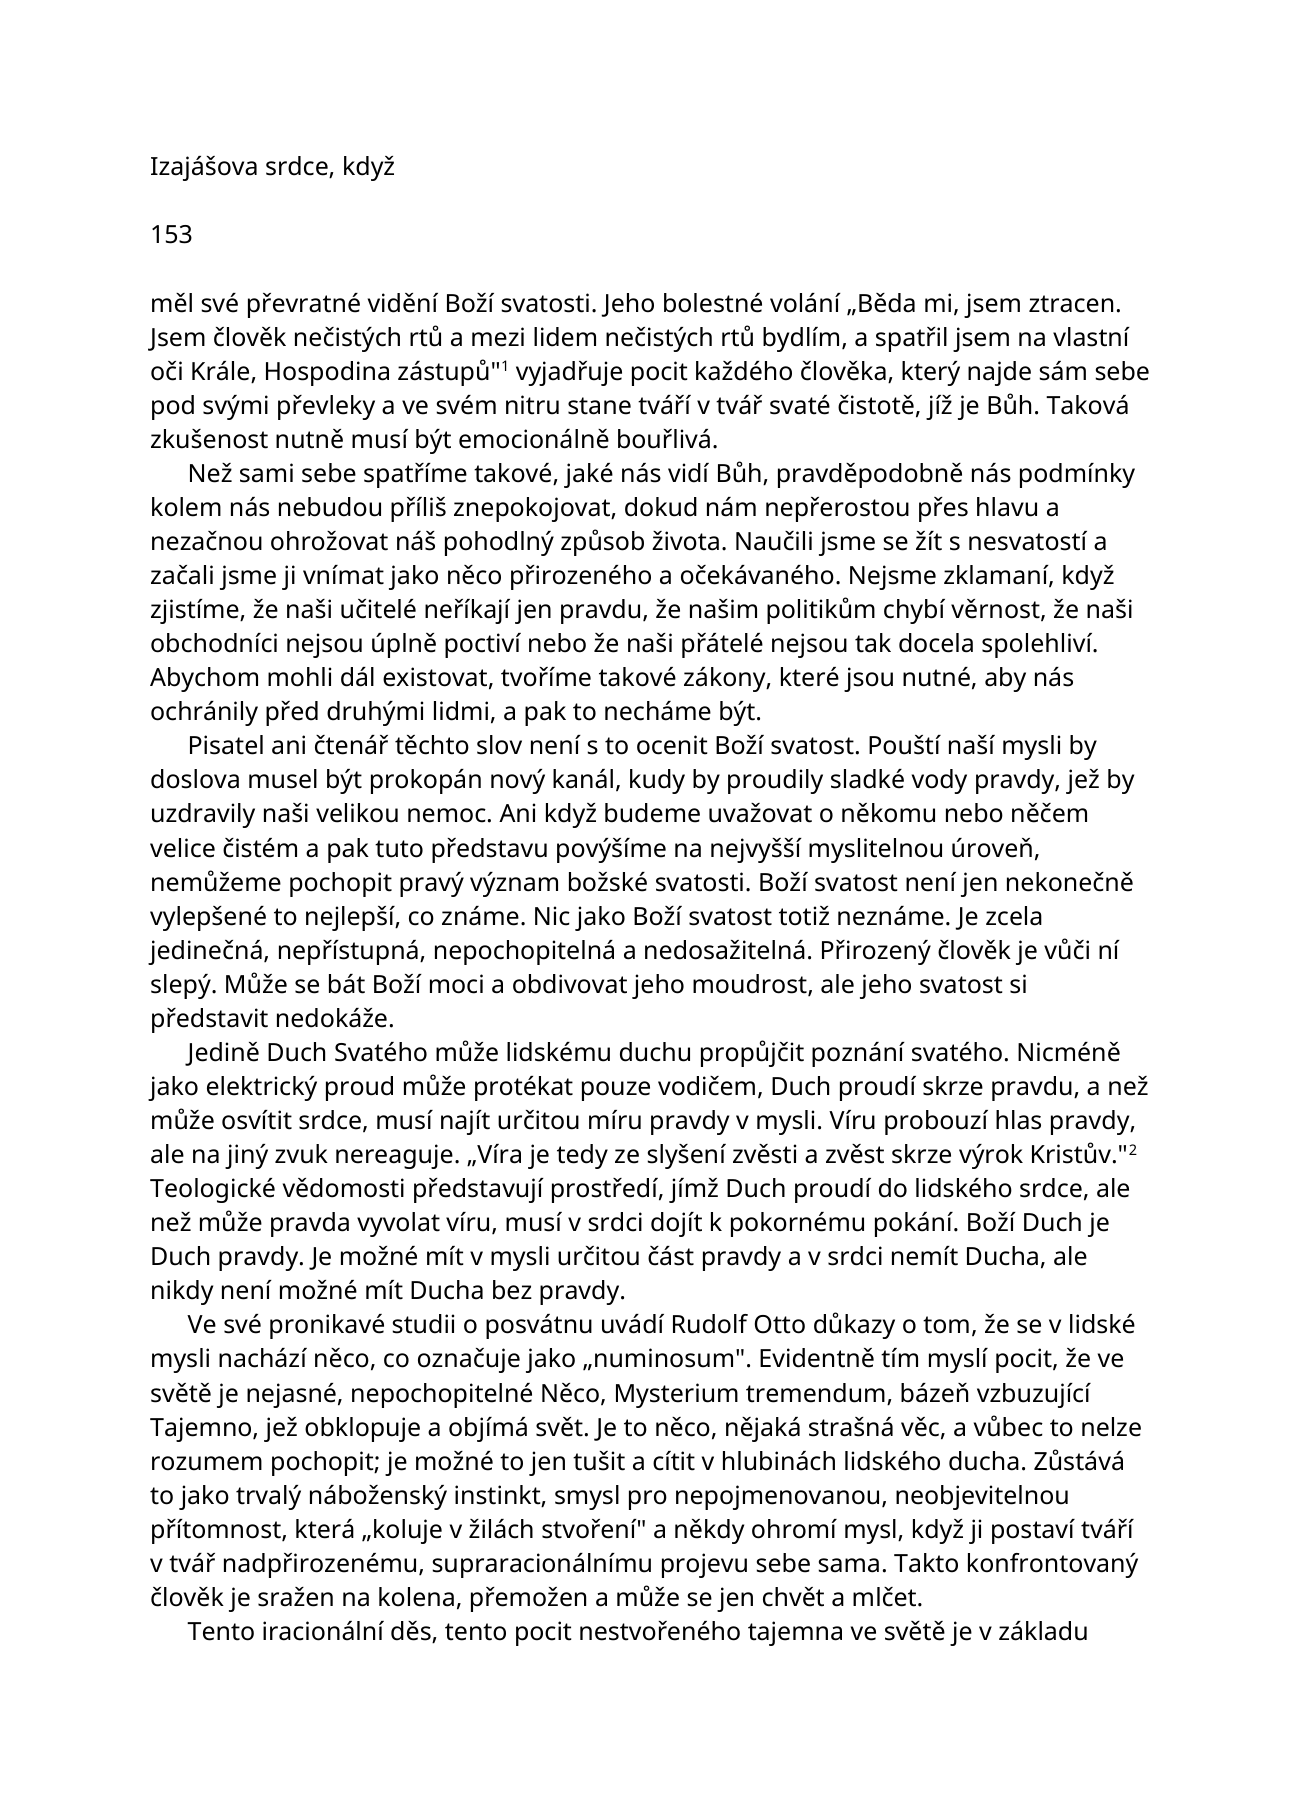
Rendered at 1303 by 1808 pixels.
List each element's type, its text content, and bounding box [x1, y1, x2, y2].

text Izajášova srdce, když [150, 149, 1152, 183]
text Pisatel ani čtenář těchto slov není s to ocenit Boží svatost. Pouští naší mysli by doslova musel být prokopán nový kanál, kudy by proudily sladké vody pravdy, jež by uzdravily naši velikou nemoc. Ani když budeme uvažovat o někomu nebo něčem velice čistém a pak tuto představu povýšíme na nejvyšší myslitelnou úroveň, nemůžeme pochopit pravý význam božské svatosti. Boží svatost není jen nekonečně vylepšené to nejlepší, co známe. Nic jako Boží svatost totiž neznáme. Je zcela jedinečná, nepřístupná, nepochopitelná a nedosažitelná. Přirozený člověk je vůči ní slepý. Může se bát Boží moci a obdivovat jeho moudrost, ale jeho svatost si představit nedokáže. [150, 728, 1152, 1034]
text Ve své pronikavé studii o posvátnu uvádí Rudolf Otto důkazy o tom, že se v lidské mysli nachází něco, co označuje jako „numinosum". Evidentně tím myslí pocit, že ve světě je nejasné, nepochopitelné Něco, Mysterium tremendum, bázeň vzbuzující Tajemno, jež obklopuje a objímá svět. Je to něco, nějaká strašná věc, a vůbec to nelze rozumem pochopit; je možné to jen tušit a cítit v hlubinách lidského ducha. Zůstává to jako trvalý náboženský instinkt, smysl pro nepojmenovanou, neobjevitelnou přítomnost, která „koluje v žilách stvoření" a někdy ohromí mysl, když ji postaví tváří v tvář nadpřirozenému, supraracionálnímu projevu sebe sama. Takto konfrontovaný člověk je sražen na kolena, přemožen a může se jen chvět a mlčet. [150, 1307, 1152, 1614]
text Tento iracionální děs, tento pocit nestvořeného tajemna ve světě je v základu [150, 1614, 1152, 1648]
text Než sami sebe spatříme takové, jaké nás vidí Bůh, pravděpodobně nás podmínky kolem nás nebudou příliš znepokojovat, dokud nám nepřerostou přes hlavu a nezačnou ohrožovat náš pohodlný způsob života. Naučili jsme se žít s nesvatostí a začali jsme ji vnímat jako něco přirozeného a očekávaného. Nejsme zklamaní, když zjistíme, že naši učitelé neříkají jen pravdu, že našim politikům chybí věrnost, že naši obchodníci nejsou úplně poctiví nebo že naši přátelé nejsou tak docela spolehliví. Abychom mohli dál existovat, tvoříme takové zákony, které jsou nutné, aby nás ochránily před druhými lidmi, a pak to necháme být. [150, 456, 1152, 728]
text Jedině Duch Svatého může lidskému duchu propůjčit poznání svatého. Nicméně jako elektrický proud může protékat pouze vodičem, Duch proudí skrze pravdu, a než může osvítit srdce, musí najít určitou míru pravdy v mysli. Víru probouzí hlas pravdy, ale na jiný zvuk nereaguje. „Víra je tedy ze slyšení zvěsti a zvěst skrze výrok Kristův."2 Teologické vědomosti představují prostředí, jímž Duch proudí do lidského srdce, ale než může pravda vyvolat víru, musí v srdci dojít k pokornému pokání. Boží Duch je Duch pravdy. Je možné mít v mysli určitou část pravdy a v srdci nemít Ducha, ale nikdy není možné mít Ducha bez pravdy. [150, 1034, 1152, 1307]
text měl své převratné vidění Boží svatosti. Jeho bolestné volání „Běda mi, jsem ztracen. Jsem člověk nečistých rtů a mezi lidem nečistých rtů bydlím, a spatřil jsem na vlastní oči Krále, Hospodina zástupů"1 vyjadřuje pocit každého člověka, který najde sám sebe pod svými převleky a ve svém nitru stane tváří v tvář svaté čistotě, jíž je Bůh. Taková zkušenost nutně musí být emocionálně bouřlivá. [150, 285, 1152, 456]
text 153 [150, 217, 1152, 251]
